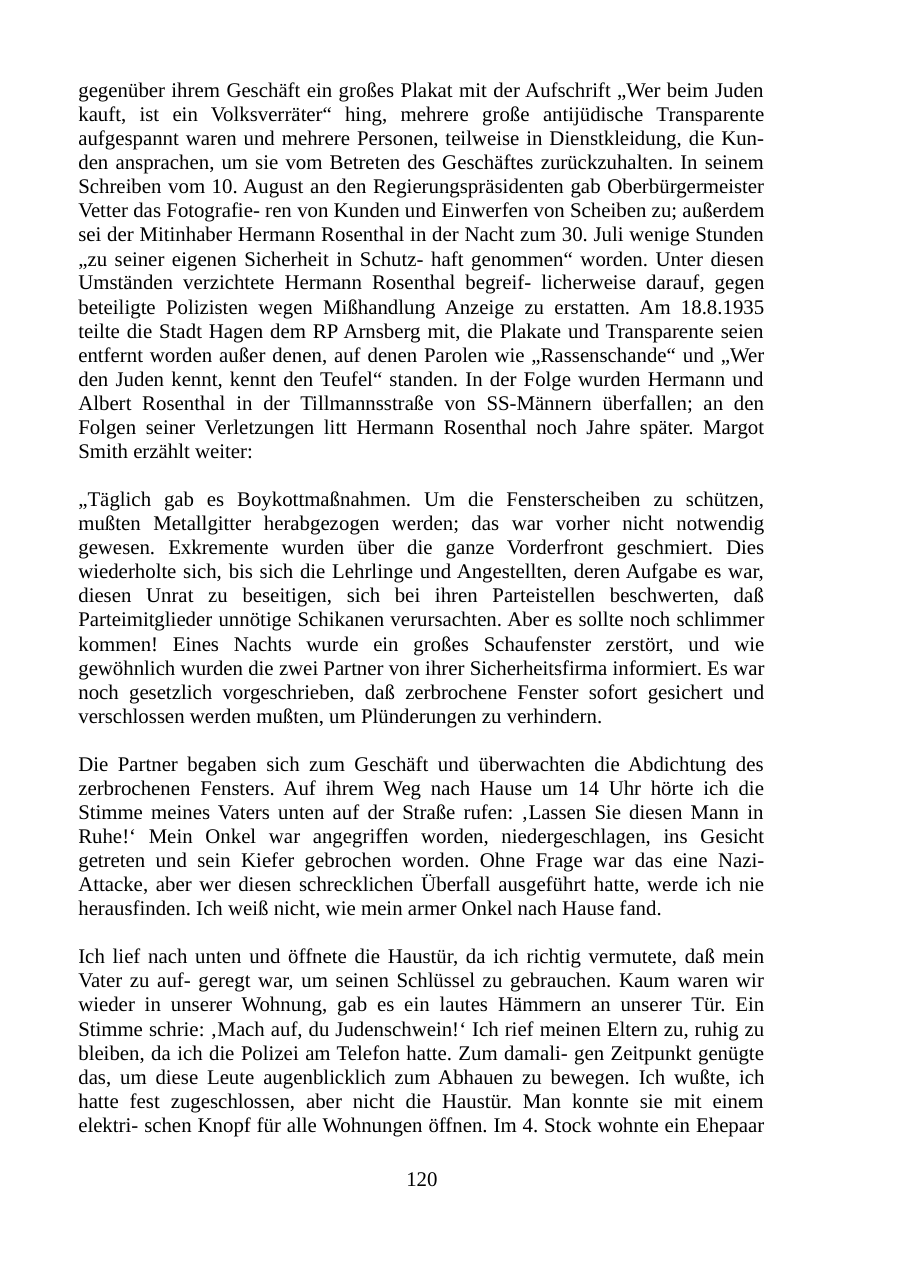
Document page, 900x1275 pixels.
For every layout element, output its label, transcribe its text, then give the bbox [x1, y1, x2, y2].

text Ich lief nach unten und öffnete die Haustür, da ich richtig vermutete, daß mein Vater zu auf- geregt war, um seinen Schlüssel zu gebrauchen. Kaum waren wir wieder in unserer Wohnung, gab es ein lautes Hämmern an unserer Tür. Ein Stimme schrie: ‚Mach auf, du Judenschwein!‘ Ich rief meinen Eltern zu, ruhig zu bleiben, da ich die Polizei am Telefon hatte. Zum damali- gen Zeitpunkt genügte das, um diese Leute augenblicklich zum Abhauen zu bewegen. Ich wußte, ich hatte fest zugeschlossen, aber nicht die Haustür. Man konnte sie mit einem elektri- schen Knopf für alle Wohnungen öffnen. Im 4. Stock wohnte ein Ehepaar [78, 944, 765, 1137]
text Die Partner begaben sich zum Geschäft und überwachten die Abdichtung des zerbrochenen Fensters. Auf ihrem Weg nach Hause um 14 Uhr hörte ich die Stimme meines Vaters unten auf der Straße rufen: ‚Lassen Sie diesen Mann in Ruhe!‘ Mein Onkel war angegriffen worden, niedergeschlagen, ins Gesicht getreten und sein Kiefer gebrochen worden. Ohne Frage war das eine Nazi-Attacke, aber wer diesen schrecklichen Überfall ausgeführt hatte, werde ich nie herausfinden. Ich weiß nicht, wie mein armer Onkel nach Hause fand. [78, 752, 765, 920]
text gegenüber ihrem Geschäft ein großes Plakat mit der Aufschrift „Wer beim Juden kauft, ist ein Volksverräter“ hing, mehrere große antijüdische Transparente aufgespannt waren und mehrere Personen, teilweise in Dienstkleidung, die Kun- den ansprachen, um sie vom Betreten des Geschäftes zurückzuhalten. In seinem Schreiben vom 10. August an den Regierungspräsidenten gab Oberbürgermeister Vetter das Fotografie- ren von Kunden und Einwerfen von Scheiben zu; außerdem sei der Mitinhaber Hermann Rosenthal in der Nacht zum 30. Juli wenige Stunden „zu seiner eigenen Sicherheit in Schutz- haft genommen“ worden. Unter diesen Umständen verzichtete Hermann Rosenthal begreif- licherweise darauf, gegen beteiligte Polizisten wegen Mißhandlung Anzeige zu erstatten. Am 18.8.1935 teilte die Stadt Hagen dem RP Arnsberg mit, die Plakate und Transparente seien entfernt worden außer denen, auf denen Parolen wie „Rassenschande“ und „Wer den Juden kennt, kennt den Teufel“ standen. In der Folge wurden Hermann und Albert Rosenthal in der Tillmannsstraße von SS-Männern überfallen; an den Folgen seiner Verletzungen litt Hermann Rosenthal noch Jahre später. Margot Smith erzählt weiter: [78, 78, 765, 463]
text „Täglich gab es Boykottmaßnahmen. Um die Fensterscheiben zu schützen, mußten Metallgitter herabgezogen werden; das war vorher nicht notwendig gewesen. Exkremente wurden über die ganze Vorderfront geschmiert. Dies wiederholte sich, bis sich die Lehrlinge und Angestellten, deren Aufgabe es war, diesen Unrat zu beseitigen, sich bei ihren Parteistellen beschwerten, daß Parteimitglieder unnötige Schikanen verursachten. Aber es sollte noch schlimmer kommen! Eines Nachts wurde ein großes Schaufenster zerstört, und wie gewöhnlich wurden die zwei Partner von ihrer Sicherheitsfirma informiert. Es war noch gesetzlich vorgeschrieben, daß zerbrochene Fenster sofort gesichert und verschlossen werden mußten, um Plünderungen zu verhindern. [78, 487, 765, 728]
